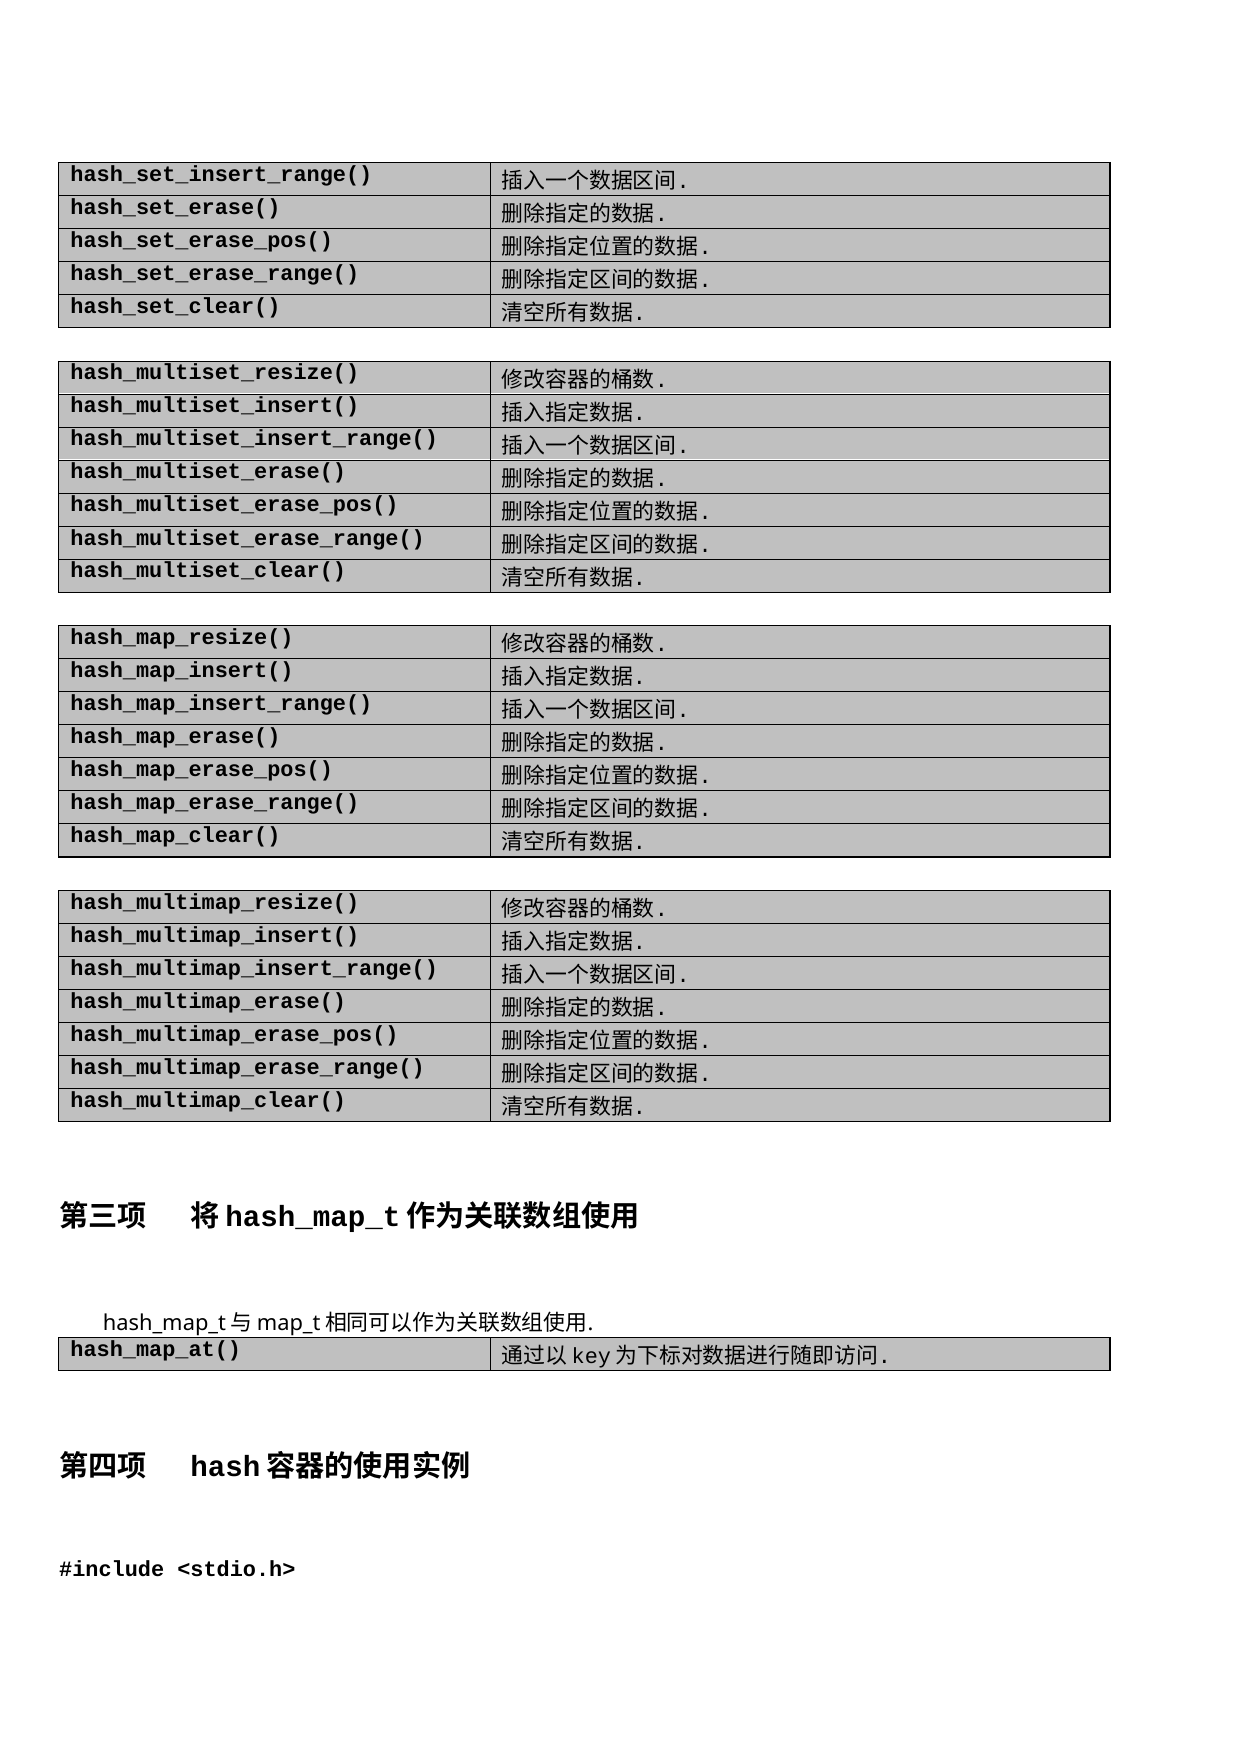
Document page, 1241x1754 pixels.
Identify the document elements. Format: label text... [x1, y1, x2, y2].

table_cell 插入指定数据. [491, 924, 1109, 956]
table_cell hash_map_erase() [59, 725, 490, 757]
table_cell hash_set_clear() [59, 295, 490, 327]
table_cell hash_map_erase_range() [59, 791, 490, 823]
table_cell 删除指定区间的数据. [491, 262, 1109, 294]
subtitle hash容器的使用实例 [59, 1431, 1181, 1496]
table_cell 清空所有数据. [491, 824, 1109, 856]
table_cell hash_map_insert_range() [59, 692, 490, 724]
table_cell hash_multiset_erase() [59, 461, 490, 493]
table_cell hash_map_insert() [59, 659, 490, 691]
table_cell hash_multiset_insert_range() [59, 428, 490, 459]
table_cell 清空所有数据. [491, 560, 1109, 592]
table_header hash_multiset_resize() [59, 362, 490, 393]
table_cell 删除指定位置的数据. [491, 1023, 1109, 1055]
table_cell 删除指定位置的数据. [491, 494, 1109, 526]
table_cell hash_multiset_erase_range() [59, 527, 490, 559]
table_cell 插入指定数据. [491, 395, 1109, 427]
table_header hash_map_resize() [59, 626, 490, 658]
table_cell hash_multimap_clear() [59, 1089, 490, 1121]
table_cell hash_multimap_insert_range() [59, 957, 490, 989]
table_cell 删除指定区间的数据. [491, 527, 1109, 559]
table_header 修改容器的桶数. [491, 891, 1109, 923]
table_cell 删除指定的数据. [491, 461, 1109, 493]
table_cell 删除指定位置的数据. [491, 229, 1109, 261]
text hash_map_t与map_t相同可以作为关联数组使用. [59, 1305, 1181, 1337]
table_cell 清空所有数据. [491, 1089, 1109, 1121]
table_cell 删除指定区间的数据. [491, 1056, 1109, 1088]
table_cell hash_multiset_insert() [59, 395, 490, 427]
table_cell 清空所有数据. [491, 295, 1109, 327]
table_header 修改容器的桶数. [491, 362, 1109, 393]
table_cell 删除指定位置的数据. [491, 758, 1109, 790]
table_cell hash_multiset_clear() [59, 560, 490, 592]
text #include <stdio.h> [59, 1554, 1181, 1587]
table_cell hash_set_erase_range() [59, 262, 490, 294]
table_cell hash_set_erase() [59, 196, 490, 228]
table_header 通过以key为下标对数据进行随即访问. [491, 1338, 1109, 1370]
table_cell hash_map_erase_pos() [59, 758, 490, 790]
table_cell 删除指定区间的数据. [491, 791, 1109, 823]
table_header hash_map_at() [59, 1338, 490, 1370]
table_cell hash_multimap_erase_range() [59, 1056, 490, 1088]
table_cell hash_multimap_erase_pos() [59, 1023, 490, 1055]
table_cell 插入一个数据区间. [491, 163, 1109, 195]
table_cell 插入一个数据区间. [491, 692, 1109, 724]
table_cell 插入一个数据区间. [491, 957, 1109, 989]
table_cell 删除指定的数据. [491, 196, 1109, 228]
table_cell hash_set_insert_range() [59, 163, 490, 195]
table_cell 插入一个数据区间. [491, 428, 1109, 459]
table_cell 删除指定的数据. [491, 990, 1109, 1022]
table_cell 插入指定数据. [491, 659, 1109, 691]
table_cell hash_multimap_insert() [59, 924, 490, 956]
table_cell 删除指定的数据. [491, 725, 1109, 757]
table_cell hash_map_clear() [59, 824, 490, 856]
table_cell hash_set_erase_pos() [59, 229, 490, 261]
table_header 修改容器的桶数. [491, 626, 1109, 658]
table_cell hash_multimap_erase() [59, 990, 490, 1022]
table_header hash_multimap_resize() [59, 891, 490, 923]
table_cell hash_multiset_erase_pos() [59, 494, 490, 526]
subtitle 将hash_map_t作为关联数组使用 [59, 1182, 1181, 1247]
